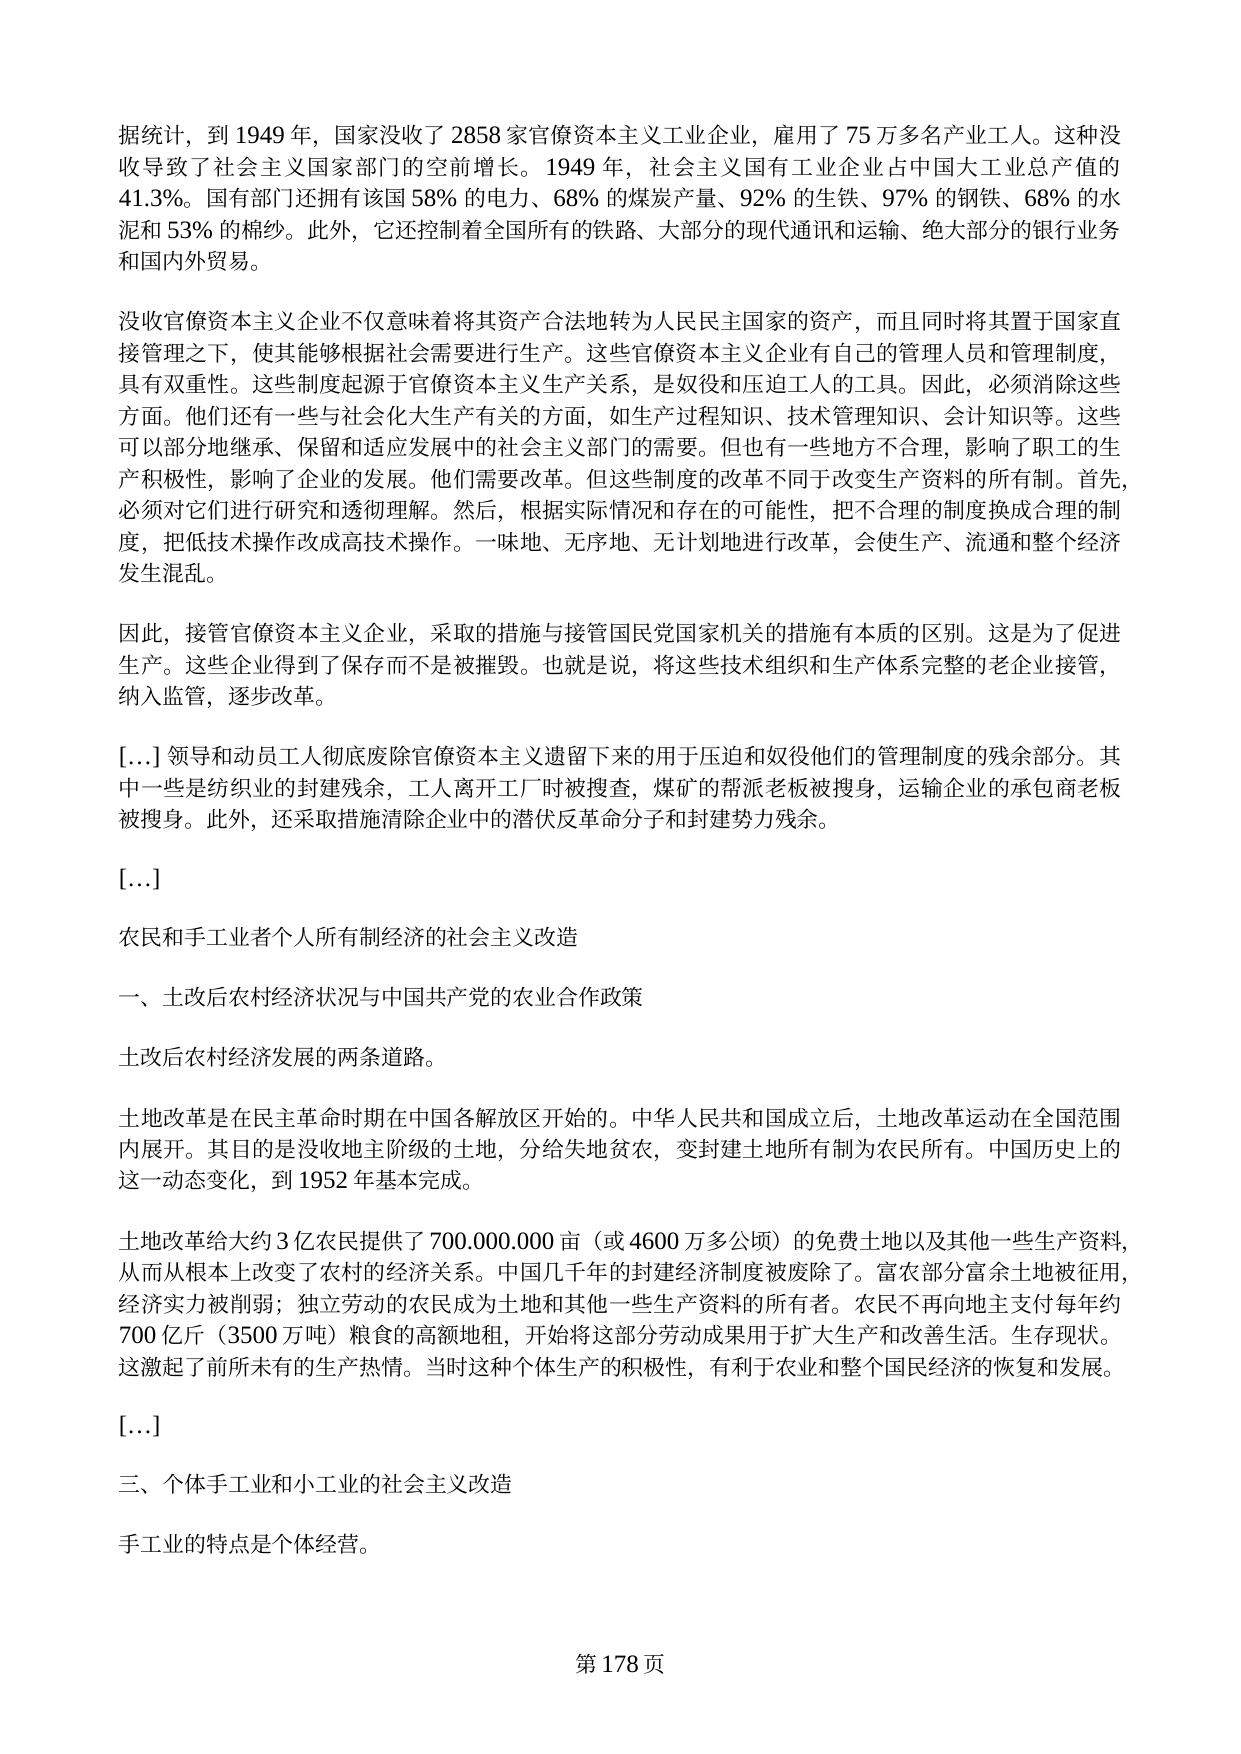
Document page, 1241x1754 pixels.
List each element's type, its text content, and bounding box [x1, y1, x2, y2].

text […] 领导和动员工人彻底废除官僚资本主义遗留下来的用于压迫和奴役他们的管理制度的残余部分。其中一些是纺织业的封建残余，工人离开工厂时被搜查，煤矿的帮派老板被搜身，运输企业的承包商老板被搜身。此外，还采取措施清除企业中的潜伏反革命分子和封建势力残余。 [118, 739, 1122, 834]
text 因此，接管官僚资本主义企业，采取的措施与接管国民党国家机关的措施有本质的区别。这是为了促进生产。这些企业得到了保存而不是被摧毁。也就是说，将这些技术组织和生产体系完整的老企业接管，纳入监管，逐步改革。 [118, 616, 1122, 711]
text 手工业的特点是个体经营。 [118, 1528, 1122, 1559]
text 土地改革是在民主革命时期在中国各解放区开始的。中华人民共和国成立后，土地改革运动在全国范围内展开。其目的是没收地主阶级的土地，分给失地贫农，变封建土地所有制为农民所有。中国历史上的这一动态变化，到1952年基本完成。 [118, 1101, 1122, 1195]
text 没收官僚资本主义企业不仅意味着将其资产合法地转为人民民主国家的资产，而且同时将其置于国家直接管理之下，使其能够根据社会需要进行生产。这些官僚资本主义企业有自己的管理人员和管理制度，具有双重性。这些制度起源于官僚资本主义生产关系，是奴役和压迫工人的工具。因此，必须消除这些方面。他们还有一些与社会化大生产有关的方面，如生产过程知识、技术管理知识、会计知识等。这些可以部分地继承、保留和适应发展中的社会主义部门的需要。但也有一些地方不合理，影响了职工的生产积极性，影响了企业的发展。他们需要改革。但这些制度的改革不同于改变生产资料的所有制。首先，必须对它们进行研究和透彻理解。然后，根据实际情况和存在的可能性，把不合理的制度换成合理的制度，把低技术操作改成高技术操作。一味地、无序地、无计划地进行改革，会使生产、流通和整个经济发生混乱。 [118, 304, 1122, 588]
text 农民和手工业者个人所有制经济的社会主义改造 [118, 920, 1122, 952]
text 一、土改后农村经济状况与中国共产党的农业合作政策 [118, 980, 1122, 1012]
text 据统计，到1949年，国家没收了2858家官僚资本主义工业企业，雇用了75万多名产业工人。这种没收导致了社会主义国家部门的空前增长。1949年，社会主义国有工业企业占中国大工业总产值的41.3%。国有部门还拥有该国58% 的电力、68% 的煤炭产量、92% 的生铁、97% 的钢铁、68% 的水泥和53% 的棉纱。此外，它还控制着全国所有的铁路、大部分的现代通讯和运输、绝大部分的银行业务和国内外贸易。 [118, 118, 1122, 276]
text […] [118, 863, 1122, 891]
text 三、个体手工业和小工业的社会主义改造 [118, 1467, 1122, 1499]
text 土地改革给大约3亿农民提供了700.000.000亩（或4600万多公顷）的免费土地以及其他一些生产资料，从而从根本上改变了农村的经济关系。中国几千年的封建经济制度被废除了。富农部分富余土地被征用，经济实力被削弱；独立劳动的农民成为土地和其他一些生产资料的所有者。农民不再向地主支付每年约700亿斤（3500万吨）粮食的高额地租，开始将这部分劳动成果用于扩大生产和改善生活。生存现状。这激起了前所未有的生产热情。当时这种个体生产的积极性，有利于农业和整个国民经济的恢复和发展。 [118, 1224, 1122, 1381]
text 土改后农村经济发展的两条道路。 [118, 1041, 1122, 1072]
text […] [118, 1410, 1122, 1439]
